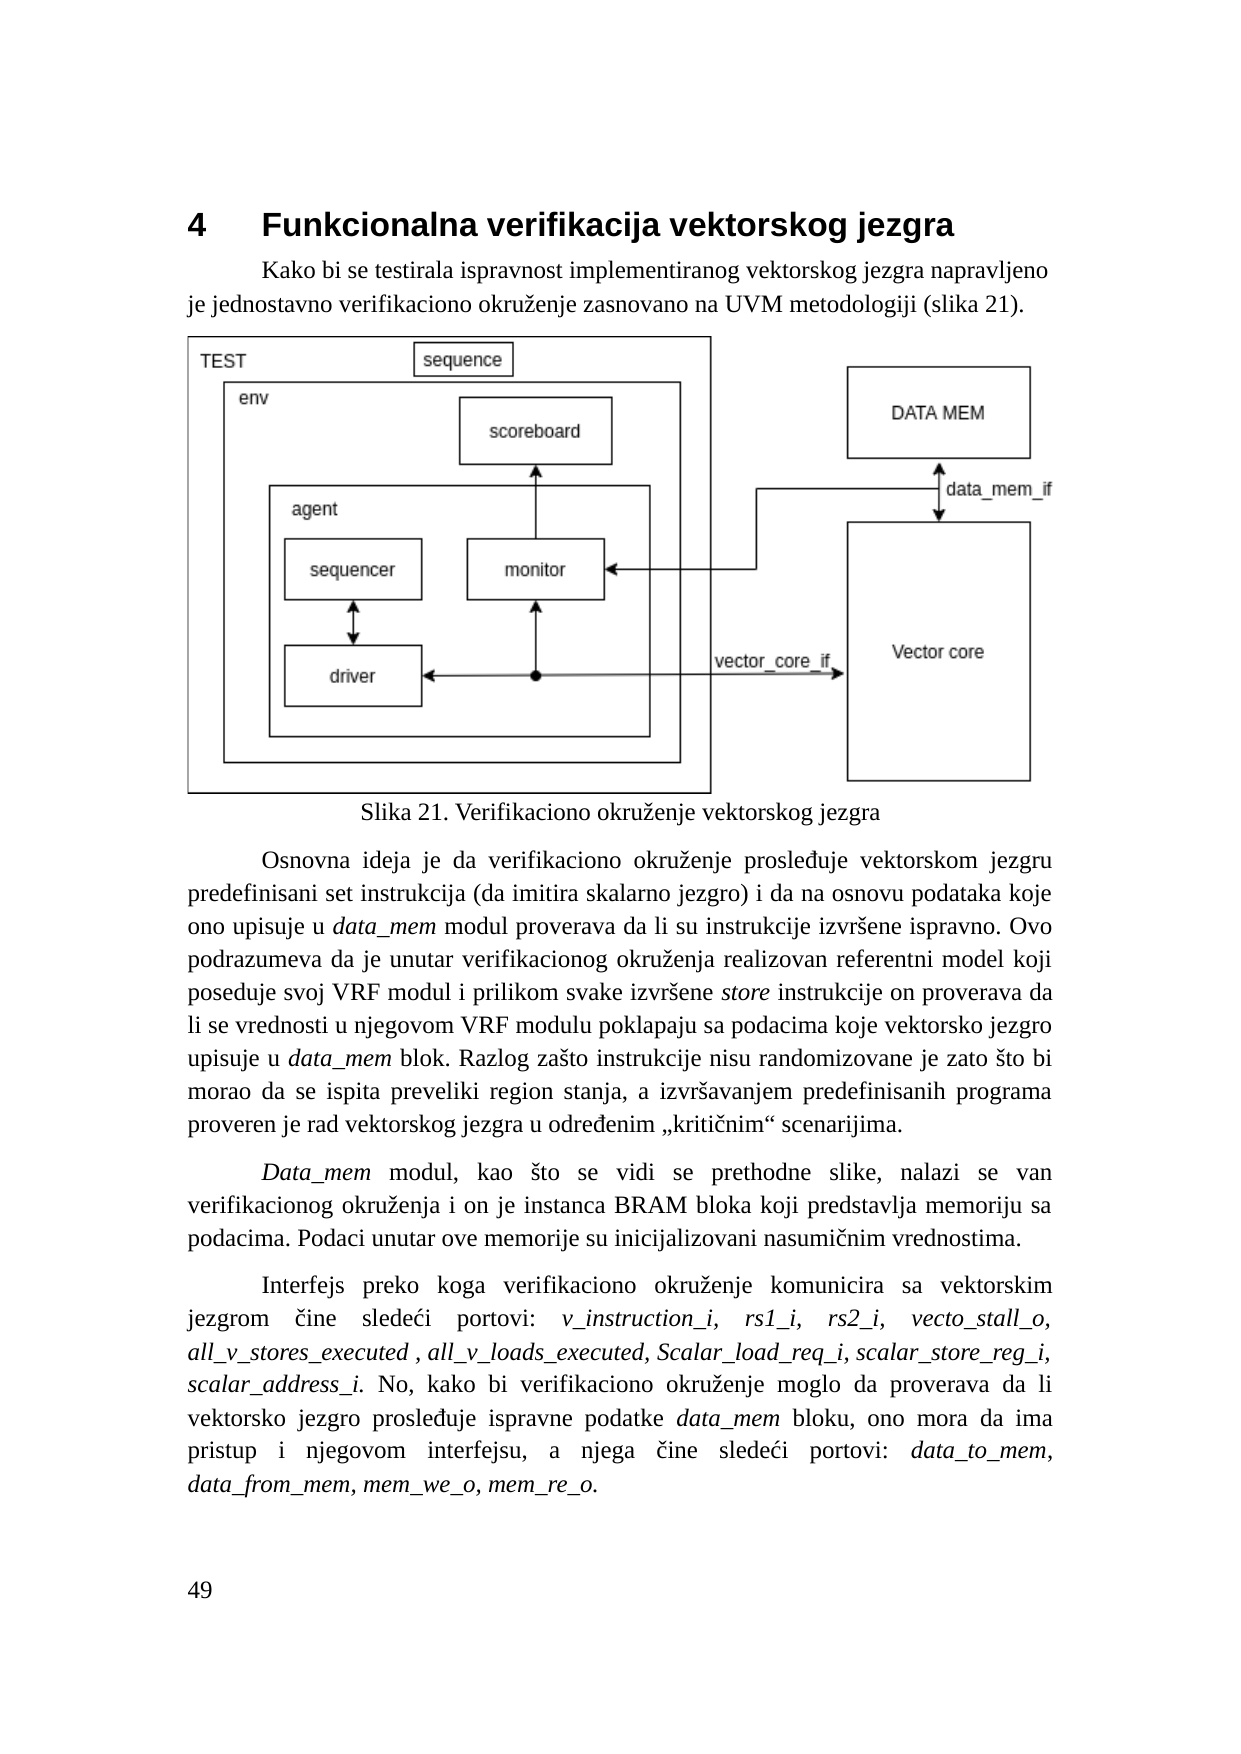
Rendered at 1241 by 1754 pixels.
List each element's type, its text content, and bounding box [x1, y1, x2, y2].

text Data_mem modul, kao što se vidi se prethodne slike, nalazi se van verifikacionog okruženja i on je instanca BRAM bloka koji predstavlja memoriju sa podacima. Podaci unutar ove memorije su inicijalizovani nasumičnim vrednostima. [187, 1157, 1053, 1252]
picture [187, 336, 1053, 794]
text Slika 21. Verifikaciono okruženje vektorskog jezgra [187, 794, 1053, 826]
text Kako bi se testirala ispravnost implementiranog vektorskog jezgra napravljeno je jednostavno verifikaciono okruženje zasnovano na UVM metodologiji (slika 21). [187, 256, 1053, 317]
text Interfejs preko koga verifikaciono okruženje komunicira sa vektorskim jezgrom čine sledeći portovi: v_instruction_i, rs1_i, rs2_i, vecto_stall_o, all_v_stores_executed , all_v_loads_executed, Scalar_load_req_i, scalar_store_reg_i, scalar_address_i. No, kako bi verifikaciono okruženje moglo da proverava da li vektorsko jezgro prosleđuje ispravne podatke data_mem bloku, ono mora da ima pristup i njegovom interfejsu, a njega čine sledeći portovi: data_to_mem, data_from_mem, mem_we_o, mem_re_o. [187, 1271, 1053, 1497]
text Osnovna ideja je da verifikaciono okruženje prosleđuje vektorskom jezgru predefinisani set instrukcija (da imitira skalarno jezgro) i da na osnovu podataka koje ono upisuje u data_mem modul proverava da li su instrukcije izvršene ispravno. Ovo podrazumeva da je unutar verifikacionog okruženja realizovan referentni model koji poseduje svoj VRF modul i prilikom svake izvršene store instrukcije on proverava da li se vrednosti u njegovom VRF modulu poklapaju sa podacima koje vektorsko jezgro upisuje u data_mem blok. Razlog zašto instrukcije nisu randomizovane je zato što bi morao da se ispita preveliki region stanja, a izvršavanjem predefinisanih programa proveren je rad vektorskog jezgra u određenim „kritičnim“ scenarijima. [187, 845, 1053, 1138]
subtitle Funkcionalna verifikacija vektorskog jezgra [187, 204, 1053, 243]
